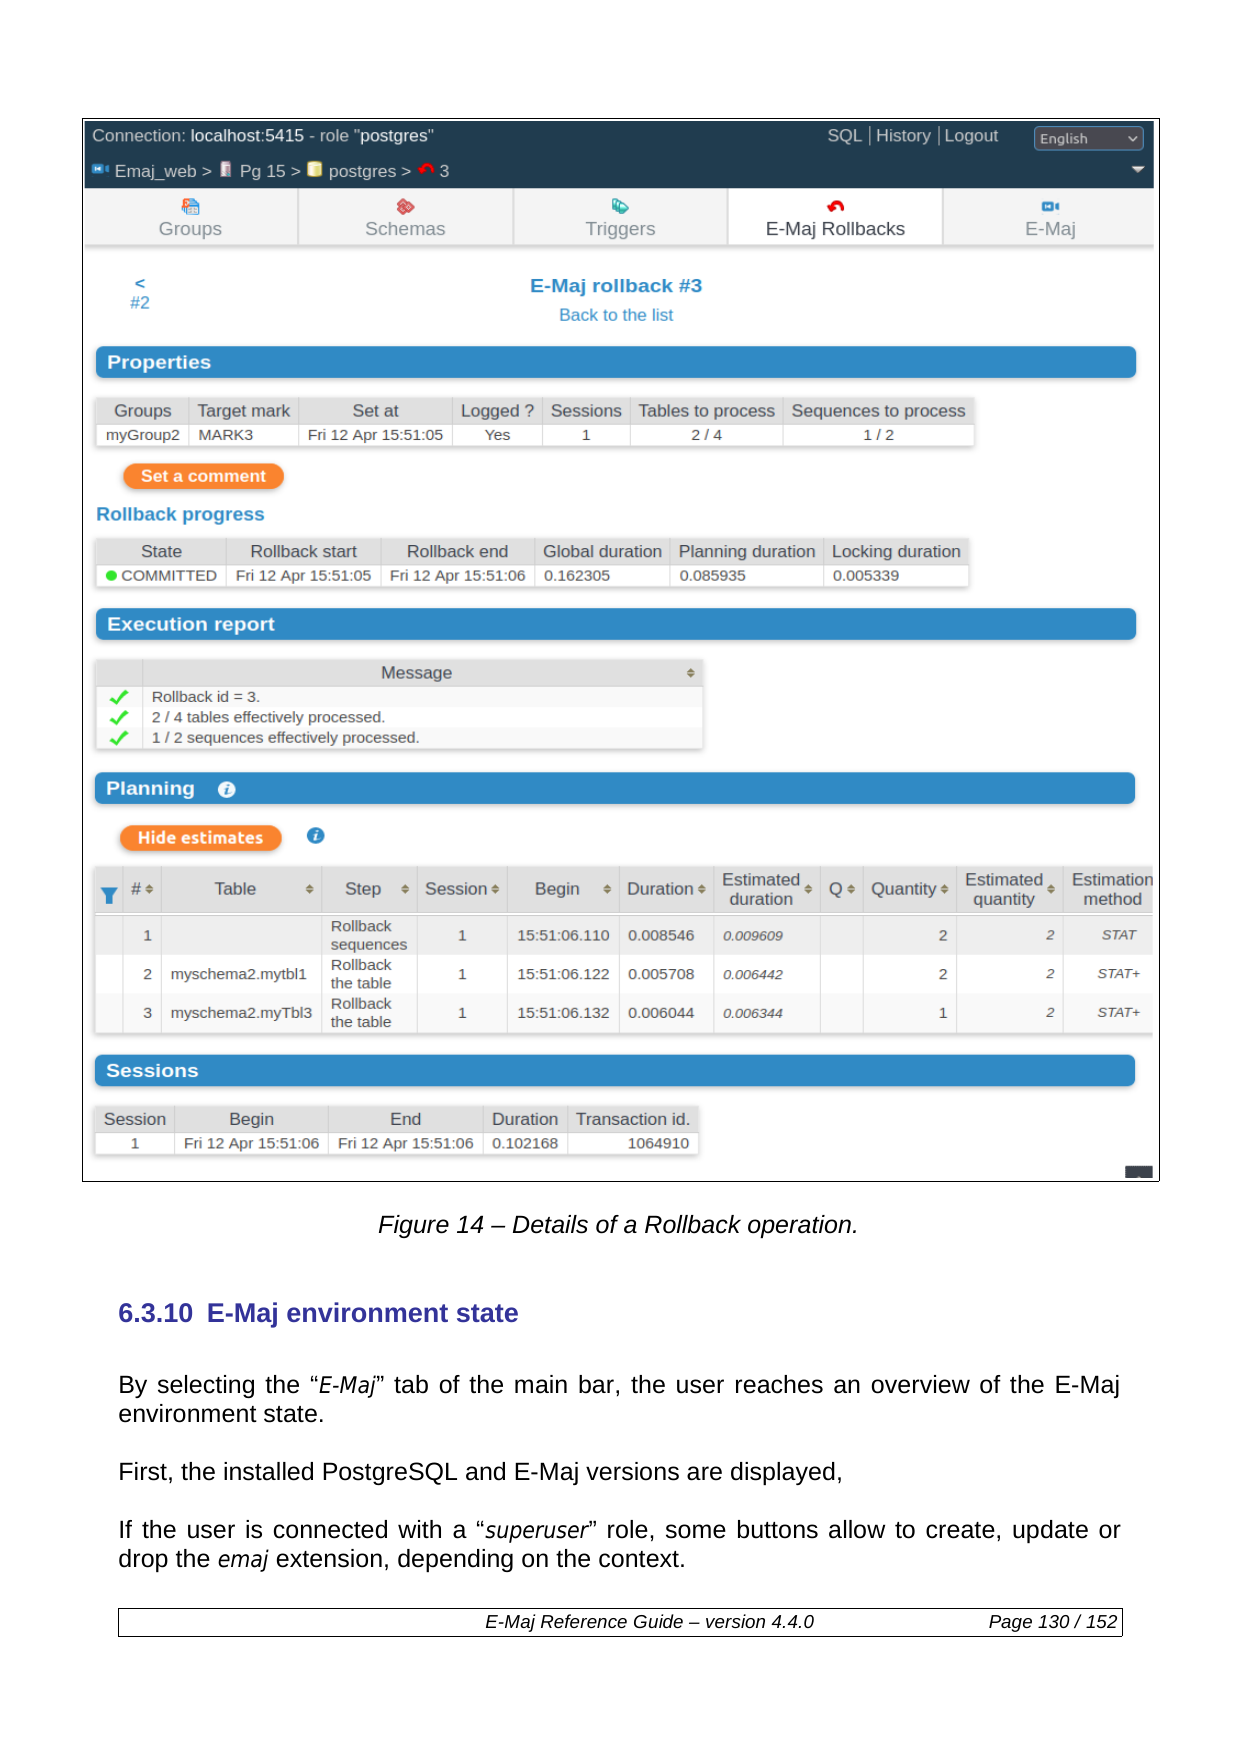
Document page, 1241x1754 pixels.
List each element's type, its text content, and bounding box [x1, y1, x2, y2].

text By selecting the “E-Maj” tab of the main bar, the user reaches an overview of the E-Maj environment state. [118, 1370, 1122, 1428]
picture [84, 121, 1156, 1178]
text If the user is connected with a “superuser” role, some buttons allow to create, update or drop the emaj extension, depending on the context. [118, 1515, 1122, 1573]
subtitle E-Maj environment state [118, 1297, 1122, 1328]
text Figure 14 – Details of a Rollback operation. [118, 1210, 1122, 1239]
text First, the installed PostgreSQL and E-Maj versions are displayed, [118, 1457, 1122, 1486]
